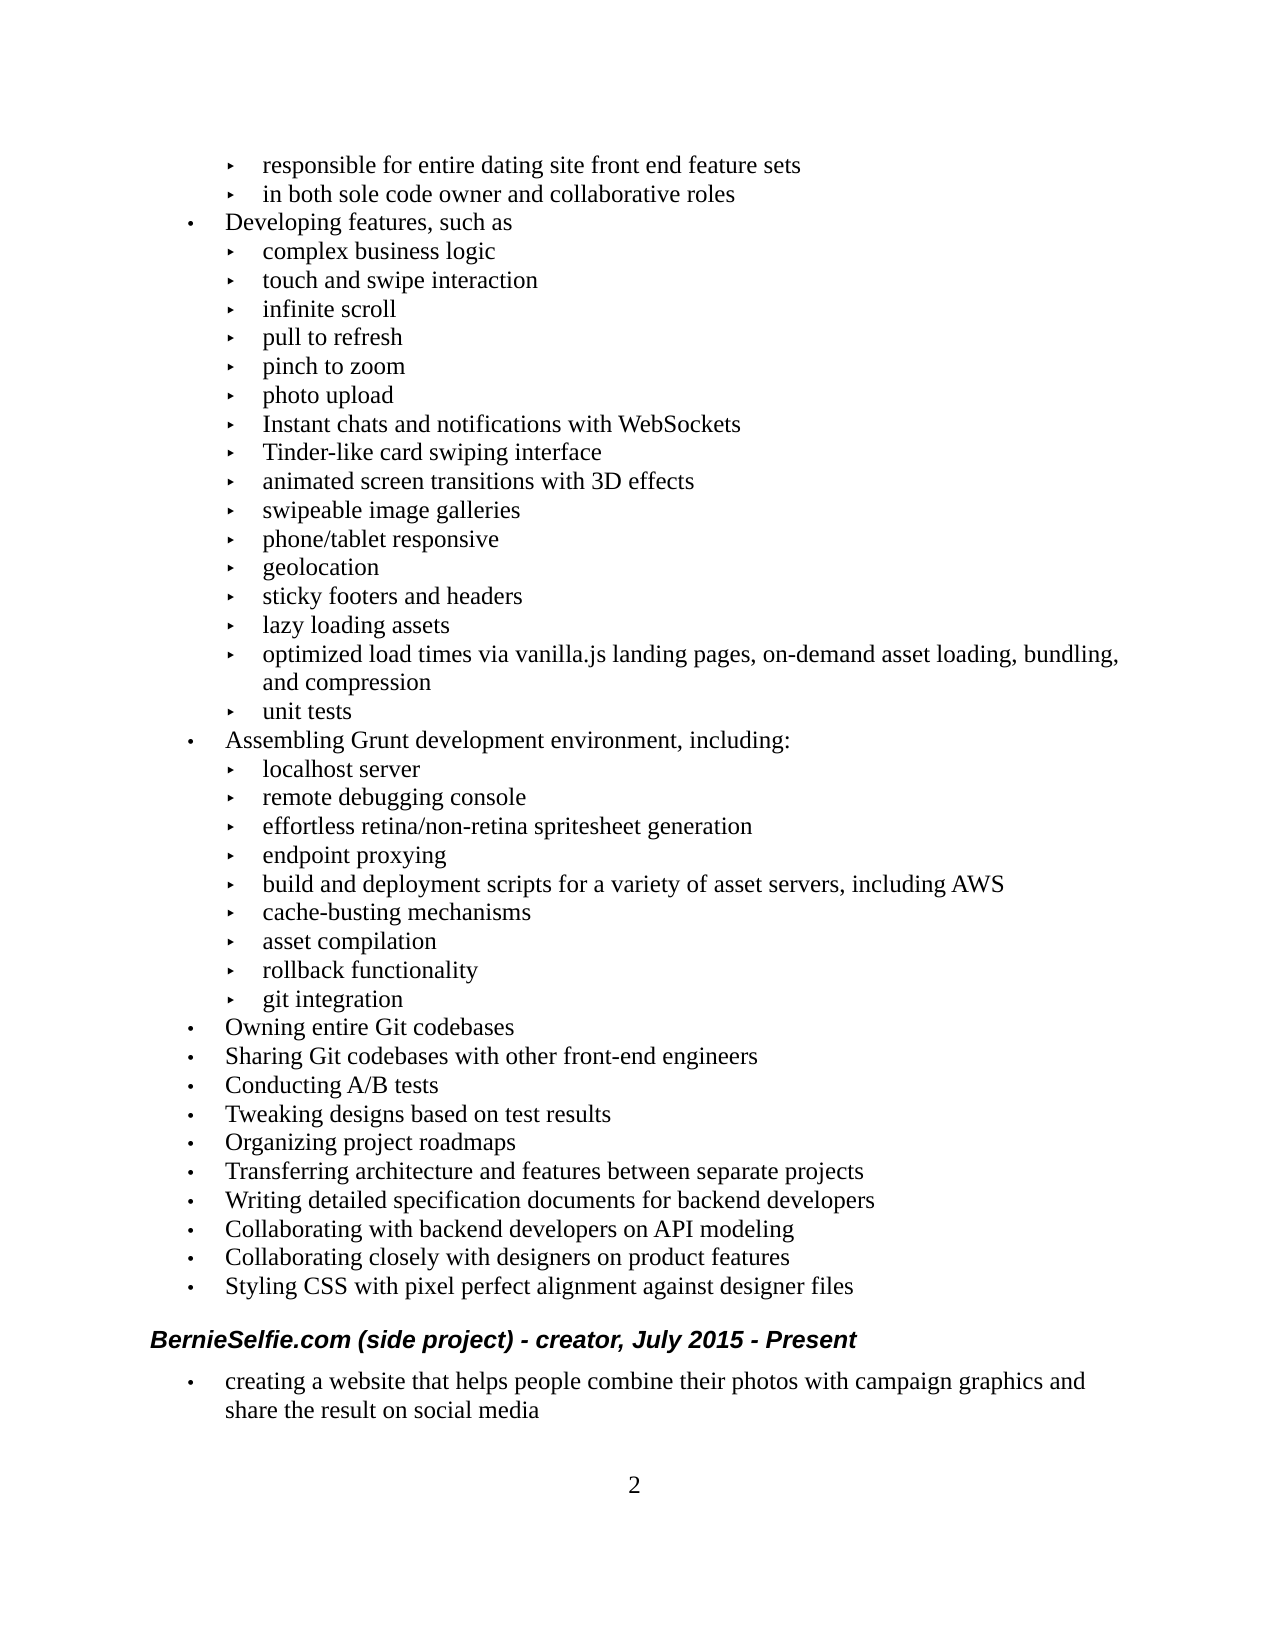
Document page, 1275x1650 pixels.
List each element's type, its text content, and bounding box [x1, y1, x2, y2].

list swipeable image galleries [225, 495, 1125, 524]
list rollback functionality [225, 955, 1125, 984]
list photo upload [225, 380, 1125, 409]
list complex business logic [225, 236, 1125, 265]
list optimized load times via vanilla.js landing pages, on-demand asset loading, bundling, and compression [225, 639, 1125, 696]
list Conducting A/B tests [187, 1070, 1125, 1099]
list pull to refresh [225, 322, 1125, 351]
list Styling CSS with pixel perfect alignment against designer files [187, 1271, 1125, 1300]
list geolocation [225, 552, 1125, 581]
list Developing features, such as [187, 207, 1125, 236]
list Collaborating with backend developers on API modeling [187, 1214, 1125, 1242]
list creating a website that helps people combine their photos with campaign graphics and share the result on social media [187, 1366, 1125, 1423]
list Writing detailed specification documents for backend developers [187, 1185, 1125, 1214]
list Organizing project roadmaps [187, 1127, 1125, 1156]
list touch and swipe interaction [225, 265, 1125, 294]
list pinch to zoom [225, 351, 1125, 380]
list Assembling Grunt development environment, including: [187, 725, 1125, 754]
list infinite scroll [225, 294, 1125, 322]
list effortless retina/non-retina spritesheet generation [225, 811, 1125, 840]
list in both sole code owner and collaborative roles [225, 179, 1125, 207]
list Owning entire Git codebases [187, 1012, 1125, 1041]
list cache-busting mechanisms [225, 897, 1125, 926]
list endpoint proxying [225, 840, 1125, 869]
list phone/tablet responsive [225, 524, 1125, 552]
list localhost server [225, 754, 1125, 782]
list sticky footers and headers [225, 581, 1125, 610]
list build and deployment scripts for a variety of asset servers, including AWS [225, 869, 1125, 897]
list lazy loading assets [225, 610, 1125, 639]
subtitle BernieSelfie.com (side project) - creator, July 2015 - Present [150, 1325, 1125, 1353]
list unit tests [225, 696, 1125, 725]
list Collaborating closely with designers on product features [187, 1242, 1125, 1271]
list Tinder-like card swiping interface [225, 437, 1125, 466]
list Tweaking designs based on test results [187, 1099, 1125, 1127]
list git integration [225, 984, 1125, 1012]
list responsible for entire dating site front end feature sets [225, 150, 1125, 179]
list Transferring architecture and features between separate projects [187, 1156, 1125, 1185]
list Sharing Git codebases with other front-end engineers [187, 1041, 1125, 1070]
list Instant chats and notifications with WebSockets [225, 409, 1125, 437]
list remote debugging console [225, 782, 1125, 811]
list asset compilation [225, 926, 1125, 955]
list animated screen transitions with 3D effects [225, 466, 1125, 495]
